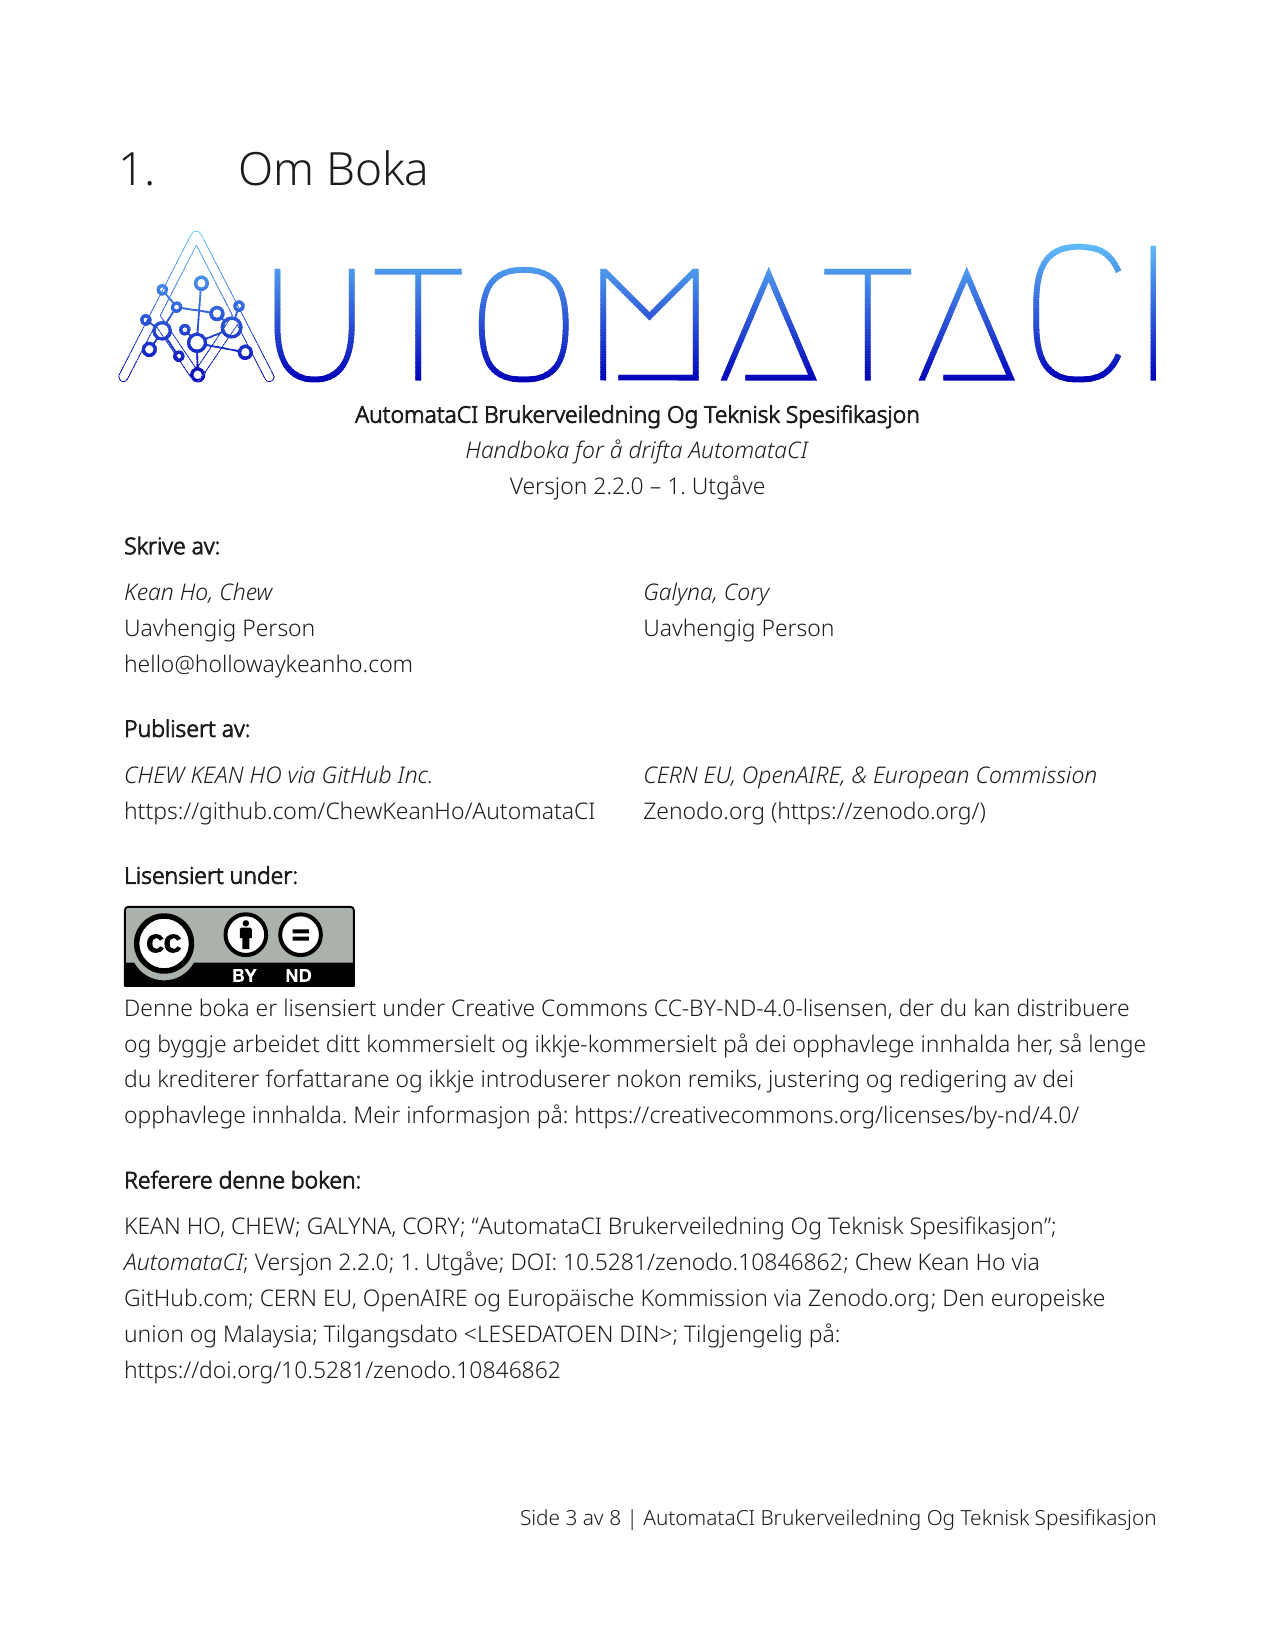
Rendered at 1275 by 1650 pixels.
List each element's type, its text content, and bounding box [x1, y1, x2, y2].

table_cell KEAN HO, CHEW; GALYNA, CORY; “AutomataCI Brukerveiledning Og Teknisk Spesifikasjon”; AutomataCI; Versjon 2.2.0; 1. Utgåve; DOI: 10.5281/zenodo.10846862; Chew Kean Ho via GitHub.com; CERN EU, OpenAIRE og Europäische Kommission via Zenodo.org; Den europeiske union og Malaysia; Tilgangsdato <LESEDATOEN DIN>; Tilgjengelig på: https://doi.org/10.5281/zenodo.10846862 [118, 1205, 1157, 1395]
table_cell Referere denne boken: [118, 1158, 1157, 1204]
table_cell Lisensiert under: [118, 854, 1157, 900]
table_cell CERN EU, OpenAIRE, & European Commission Zenodo.org (https://zenodo.org/) [638, 753, 1157, 836]
text Versjon 2.2.0 – 1. Utgåve [118, 470, 1157, 501]
table_cell Skrive av: [118, 524, 1157, 570]
table_cell Galyna, Cory Uavhengig Person [638, 570, 1157, 689]
table_cell [118, 1140, 1157, 1158]
table_header [118, 506, 1157, 524]
text Handboka for å drifta AutomataCI [118, 434, 1157, 465]
table_cell Publisert av: [118, 707, 1157, 753]
table_cell [118, 689, 1157, 707]
table_cell CHEW KEAN HO via GitHub Inc. https://github.com/ChewKeanHo/AutomataCI [118, 753, 637, 836]
text AutomataCI Brukerveiledning Og Teknisk Spesifikasjon [118, 398, 1157, 429]
table_cell Kean Ho, Chew Uavhengig Person hello@hollowaykeanho.com [118, 570, 637, 689]
table_cell [118, 836, 1157, 853]
subtitle Om Boka [118, 136, 1157, 198]
table_cell Denne boka er lisensiert under Creative Commons CC-BY-ND-4.0-lisensen, der du kan distribuere og byggje arbeidet ditt kommersielt og ikkje-kommersielt på dei opphavlege innhalda her, så lenge du krediterer forfattarane og ikkje introduserer nokon remiks, justering og redigering av dei opphavlege innhalda. Meir informasjon på: https://creativecommons.org/licenses/by-nd/4.0/ [118, 900, 1157, 1140]
